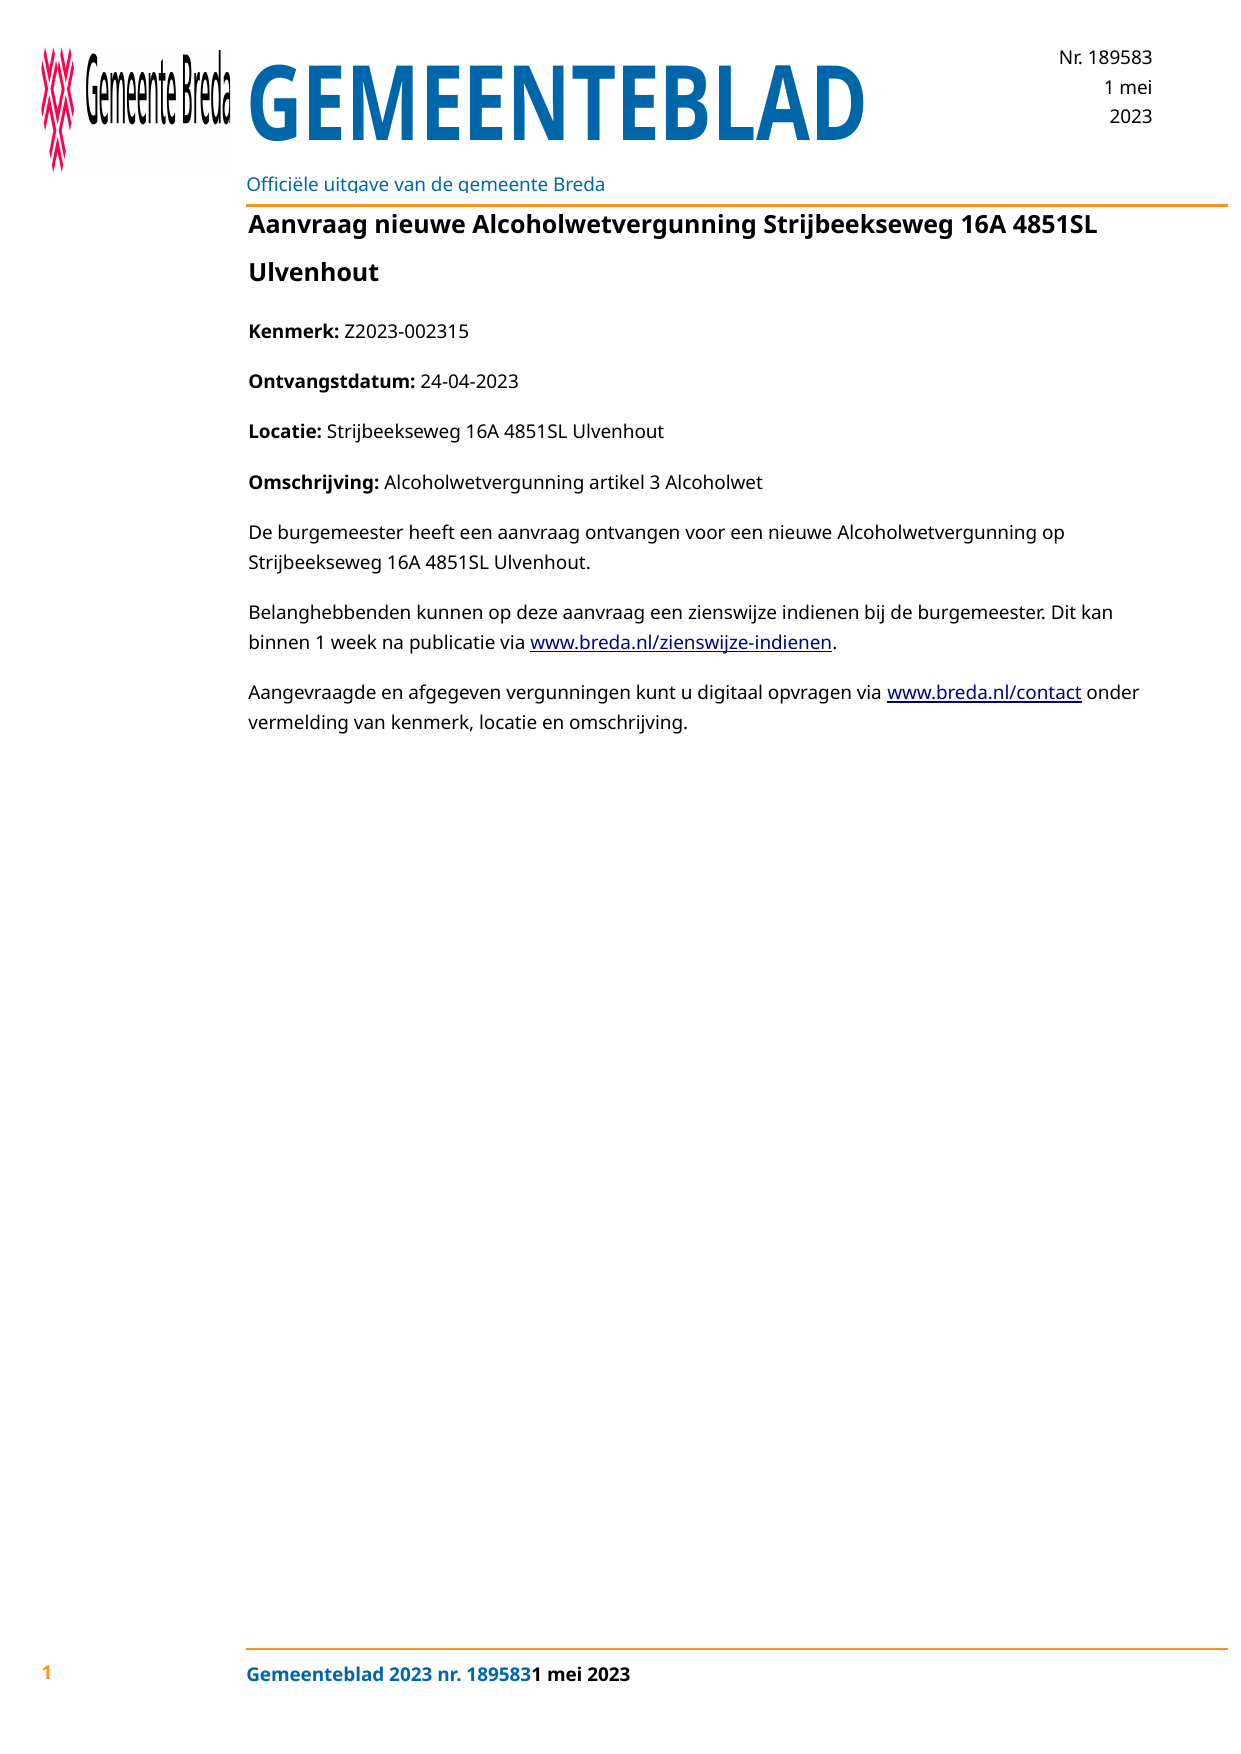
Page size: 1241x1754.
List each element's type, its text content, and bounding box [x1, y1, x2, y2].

text Kenmerk: Z2023-002315 [248, 318, 1152, 344]
text Aanvraag nieuwe Alcoholwetvergunning Strijbeekseweg 16A 4851SL Ulvenhout [248, 207, 1152, 288]
text Locatie: Strijbeekseweg 16A 4851SL Ulvenhout [248, 419, 1152, 444]
text De burgemeester heeft een aanvraag ontvangen voor een nieuwe Alcoholwetvergunning op Strijbeekseweg 16A 4851SL Ulvenhout. [248, 519, 1152, 575]
text Aangevraagde en afgegeven vergunningen kunt u digitaal opvragen via www.breda.nl/contact onder vermelding van kenmerk, locatie en omschrijving. [248, 679, 1152, 735]
text Ontvangstdatum: 24-04-2023 [248, 368, 1152, 394]
text Omschrijving: Alcoholwetvergunning artikel 3 Alcoholwet [248, 469, 1152, 495]
text Belanghebbenden kunnen op deze aanvraag een zienswijze indienen bij de burgemeester. Dit kan binnen 1 week na publicatie via www.breda.nl/zienswijze-indienen. [248, 599, 1152, 655]
picture [41, 47, 231, 172]
